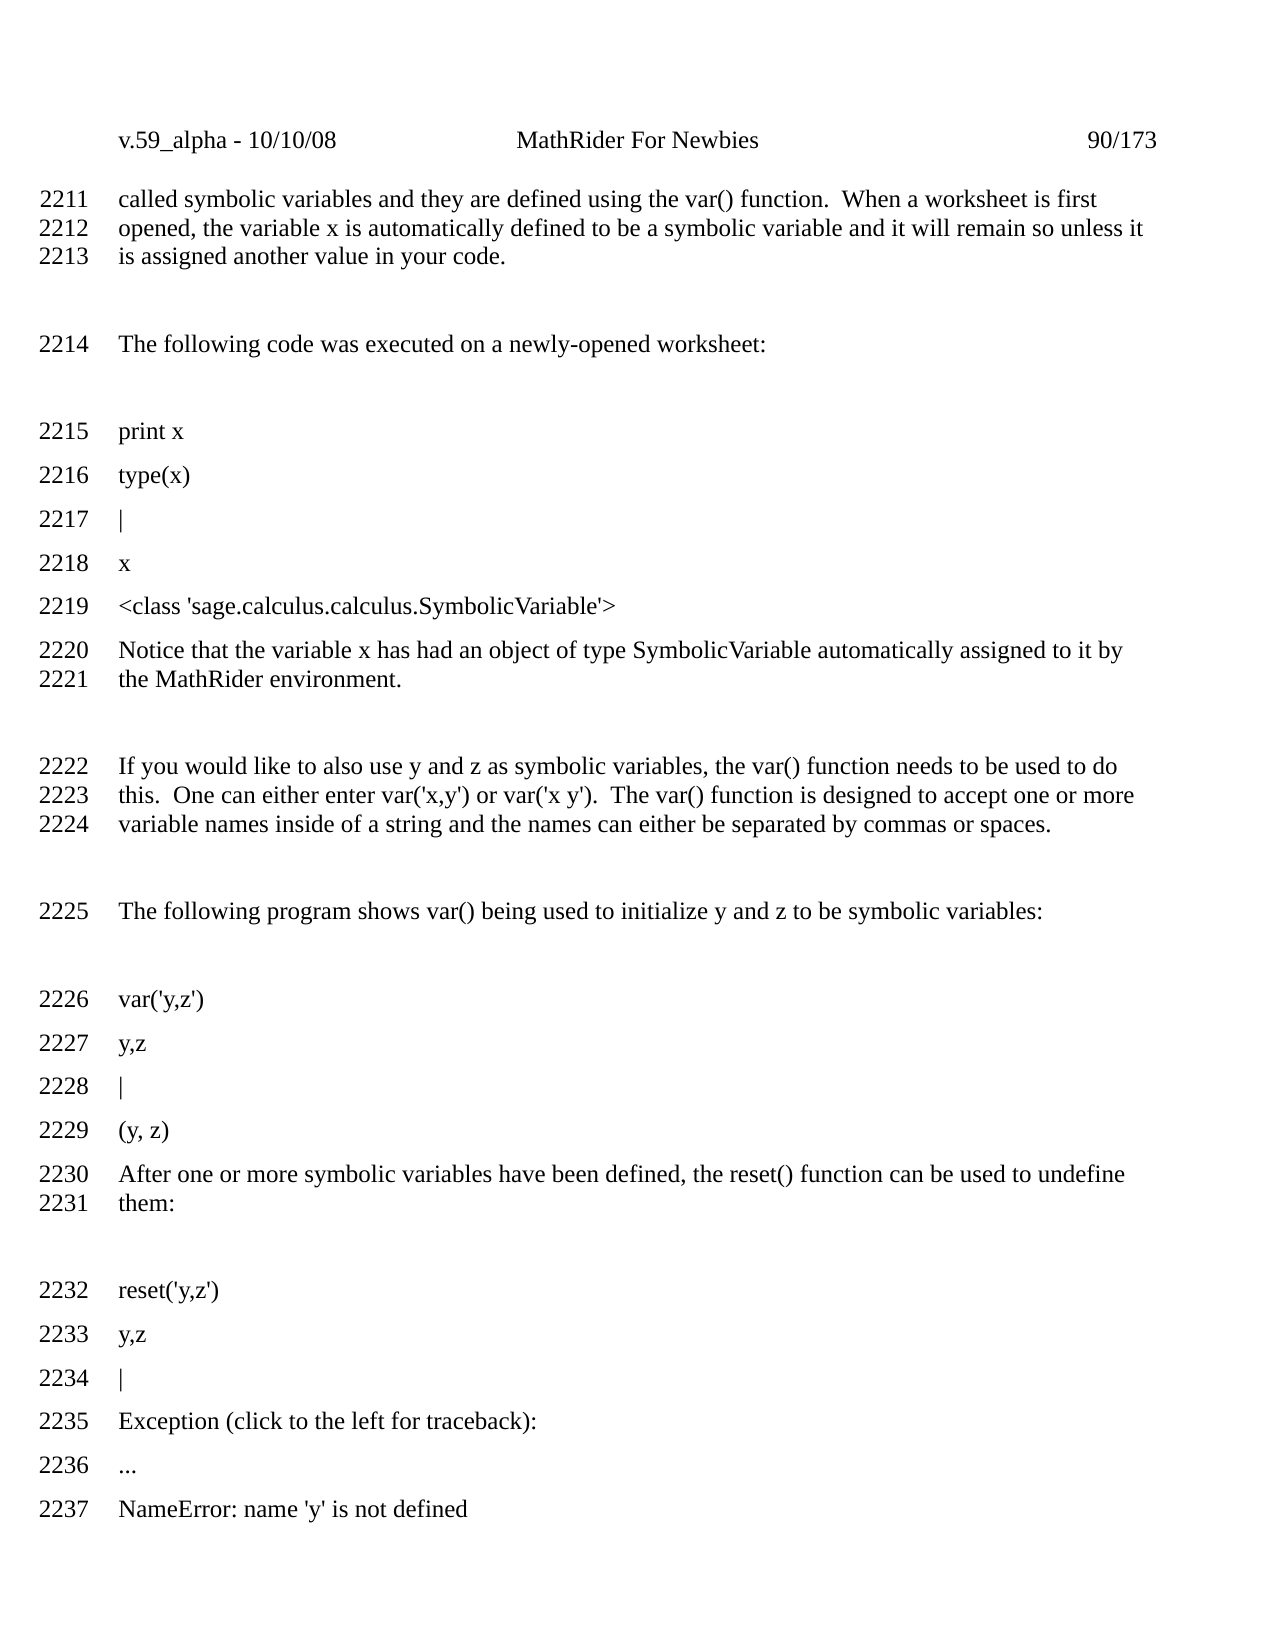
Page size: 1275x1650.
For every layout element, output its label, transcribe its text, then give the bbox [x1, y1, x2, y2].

text If you would like to also use y and z as symbolic variables, the var() function needs to be used to do this. One can either enter var('x,y') or var('x y'). The var() function is designed to accept one or more variable names inside of a string and the names can either be separated by commas or spaces. [118, 751, 1157, 838]
text y,z [118, 1319, 1157, 1348]
text (y, z) [118, 1115, 1157, 1144]
text The following program shows var() being used to initialize y and z to be symbolic variables: [118, 896, 1157, 925]
text print x [118, 416, 1157, 445]
text y,z [118, 1028, 1157, 1056]
text var('y,z') [118, 984, 1157, 1013]
text type(x) [118, 460, 1157, 489]
text ... [118, 1450, 1157, 1479]
text Notice that the variable x has had an object of type SymbolicVariable automatically assigned to it by the MathRider environment. [118, 635, 1157, 693]
text called symbolic variables and they are defined using the var() function. When a worksheet is first opened, the variable x is automatically defined to be a symbolic variable and it will remain so unless it is assigned another value in your code. [118, 184, 1157, 270]
text x [118, 548, 1157, 576]
text NameError: name 'y' is not defined [118, 1494, 1157, 1523]
text | [118, 1363, 1157, 1391]
text The following code was executed on a newly-opened worksheet: [118, 329, 1157, 358]
text | [118, 504, 1157, 533]
text After one or more symbolic variables have been defined, the reset() function can be used to undefine them: [118, 1159, 1157, 1216]
text <class 'sage.calculus.calculus.SymbolicVariable'> [118, 591, 1157, 620]
text | [118, 1071, 1157, 1100]
text reset('y,z') [118, 1275, 1157, 1304]
text Exception (click to the left for traceback): [118, 1406, 1157, 1435]
